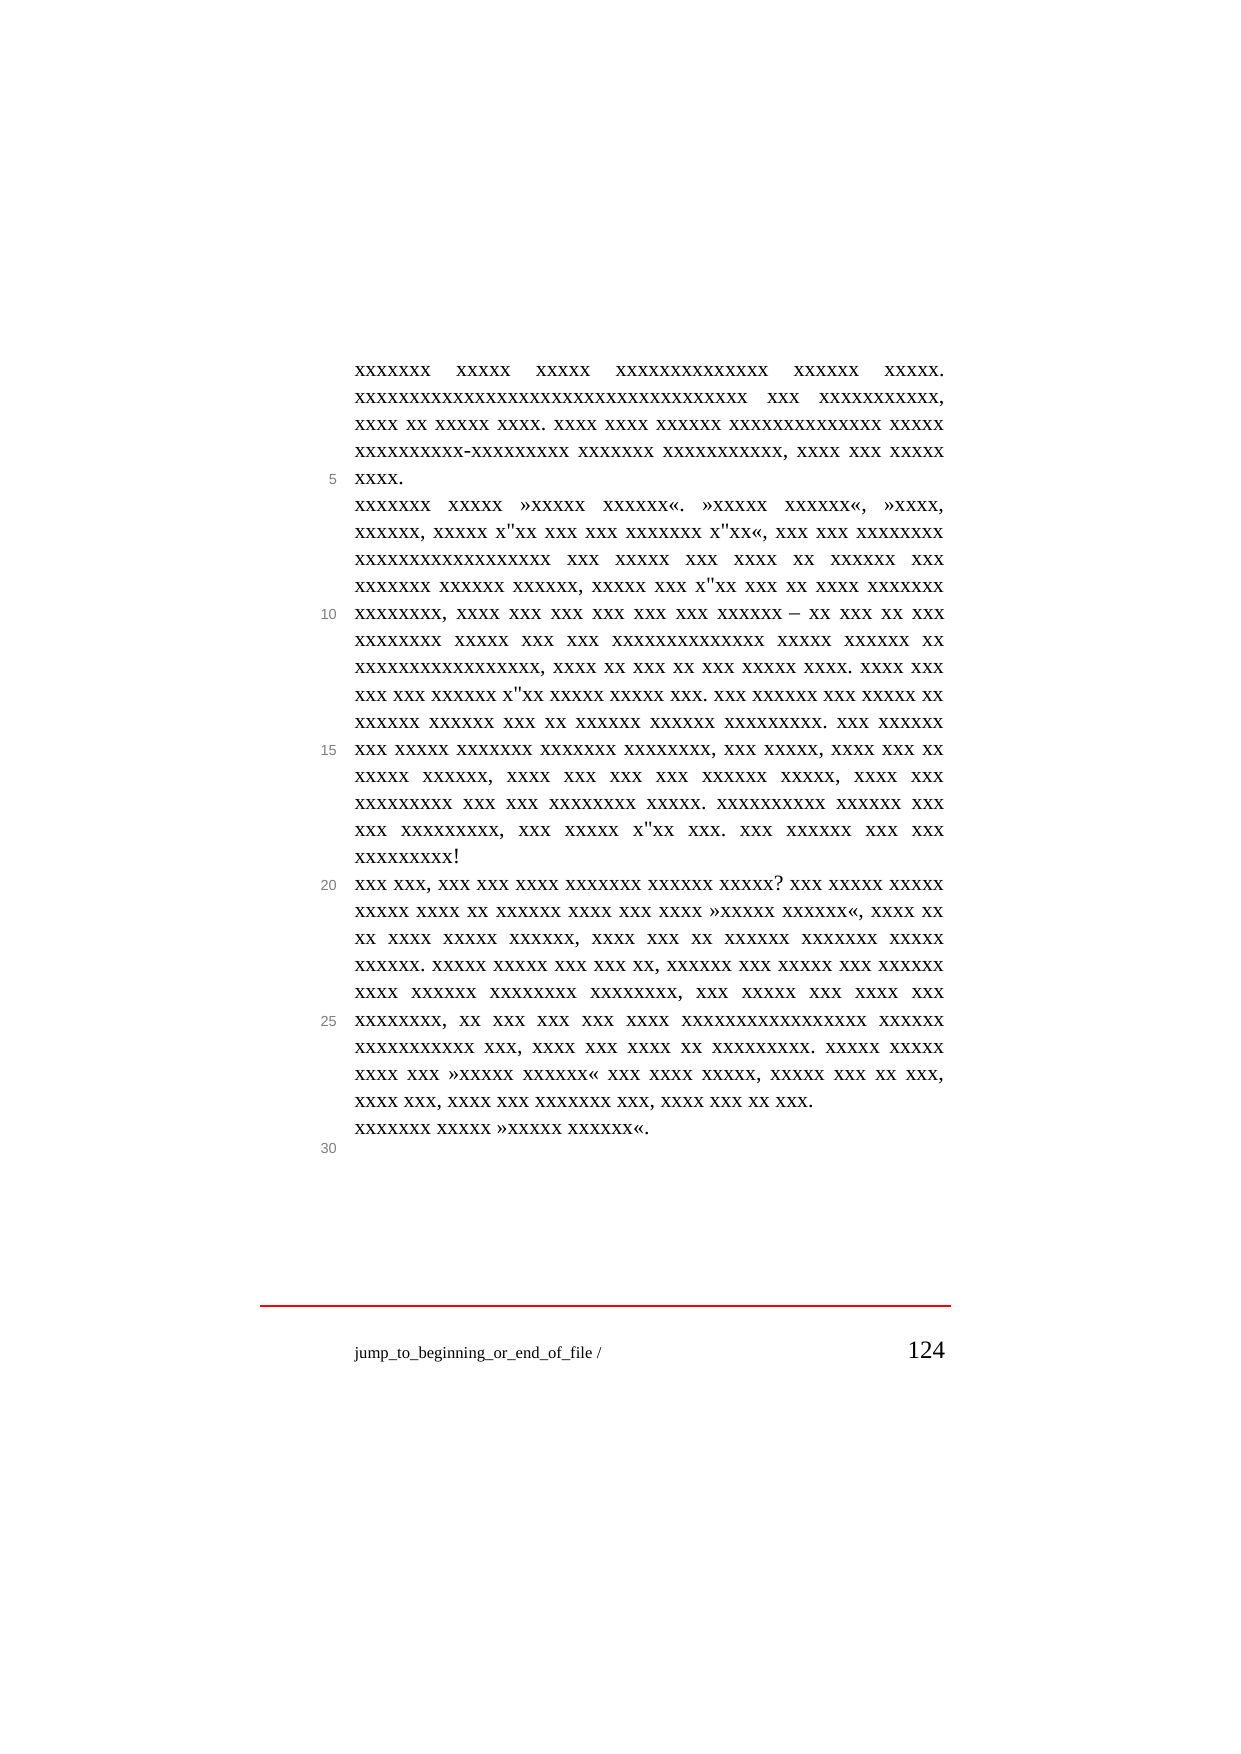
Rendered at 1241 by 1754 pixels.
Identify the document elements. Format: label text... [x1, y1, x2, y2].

text xxxxxxx xxxxx »xxxxx xxxxxx«. »xxxxx xxxxxx«, »xxxx, xxxxxx, xxxxx x"xx xxx xxx xxxxxxx x"xx«, xxx xxx xxxxxxxx xxxxxxxxxxxxxxxxxx xxx xxxxx xxx xxxx xx xxxxxx xxx xxxxxxx xxxxxx xxxxxx, xxxxx xxx x"xx xxx xx xxxx xxxxxxx xxxxxxxx, xxxx xxx xxx xxx xxx xxx xxxxxx – xx xxx xx xxx xxxxxxxx xxxxx xxx xxx xxxxxxxxxxxxxx xxxxx xxxxxx xx xxxxxxxxxxxxxxxxx, xxxx xx xxx xx xxx xxxxx xxxx. xxxx xxx xxx xxx xxxxxx x"xx xxxxx xxxxx xxx. xxx xxxxxx xxx xxxxx xx xxxxxx xxxxxx xxx xx xxxxxx xxxxxx xxxxxxxxx. xxx xxxxxx xxx xxxxx xxxxxxx xxxxxxx xxxxxxxx, xxx xxxxx, xxxx xxx xx xxxxx xxxxxx, xxxx xxx xxx xxx xxxxxx xxxxx, xxxx xxx xxxxxxxxx xxx xxx xxxxxxxx xxxxx. xxxxxxxxxx xxxxxx xxx xxx xxxxxxxxx, xxx xxxxx x"xx xxx. xxx xxxxxx xxx xxx xxxxxxxxx! [354, 490, 945, 869]
text xxxxxxx xxxxx xxxxx xxxxxxxxxxxxxx xxxxxx xxxxx. xxxxxxxxxxxxxxxxxxxxxxxxxxxxxxxxxxxx xxx xxxxxxxxxxx, xxxx xx xxxxx xxxx. xxxx xxxx xxxxxx xxxxxxxxxxxxxx xxxxx xxxxxxxxxx-xxxxxxxxx xxxxxxx xxxxxxxxxxx, xxxx xxx xxxxx xxxx. [354, 354, 945, 490]
text xxxxxxx xxxxx »xxxxx xxxxxx«. [354, 1113, 945, 1140]
text xxx xxx, xxx xxx xxxx xxxxxxx xxxxxx xxxxx? xxx xxxxx xxxxx xxxxx xxxx xx xxxxxx xxxx xxx xxxx »xxxxx xxxxxx«, xxxx xx xx xxxx xxxxx xxxxxx, xxxx xxx xx xxxxxx xxxxxxx xxxxx xxxxxx. xxxxx xxxxx xxx xxx xx, xxxxxx xxx xxxxx xxx xxxxxx xxxx xxxxxx xxxxxxxx xxxxxxxx, xxx xxxxx xxx xxxx xxx xxxxxxxx, xx xxx xxx xxx xxxx xxxxxxxxxxxxxxxxx xxxxxx xxxxxxxxxxx xxx, xxxx xxx xxxx xx xxxxxxxxx. xxxxx xxxxx xxxx xxx »xxxxx xxxxxx« xxx xxxx xxxxx, xxxxx xxx xx xxx, xxxx xxx, xxxx xxx xxxxxxx xxx, xxxx xxx xx xxx. [354, 869, 945, 1113]
